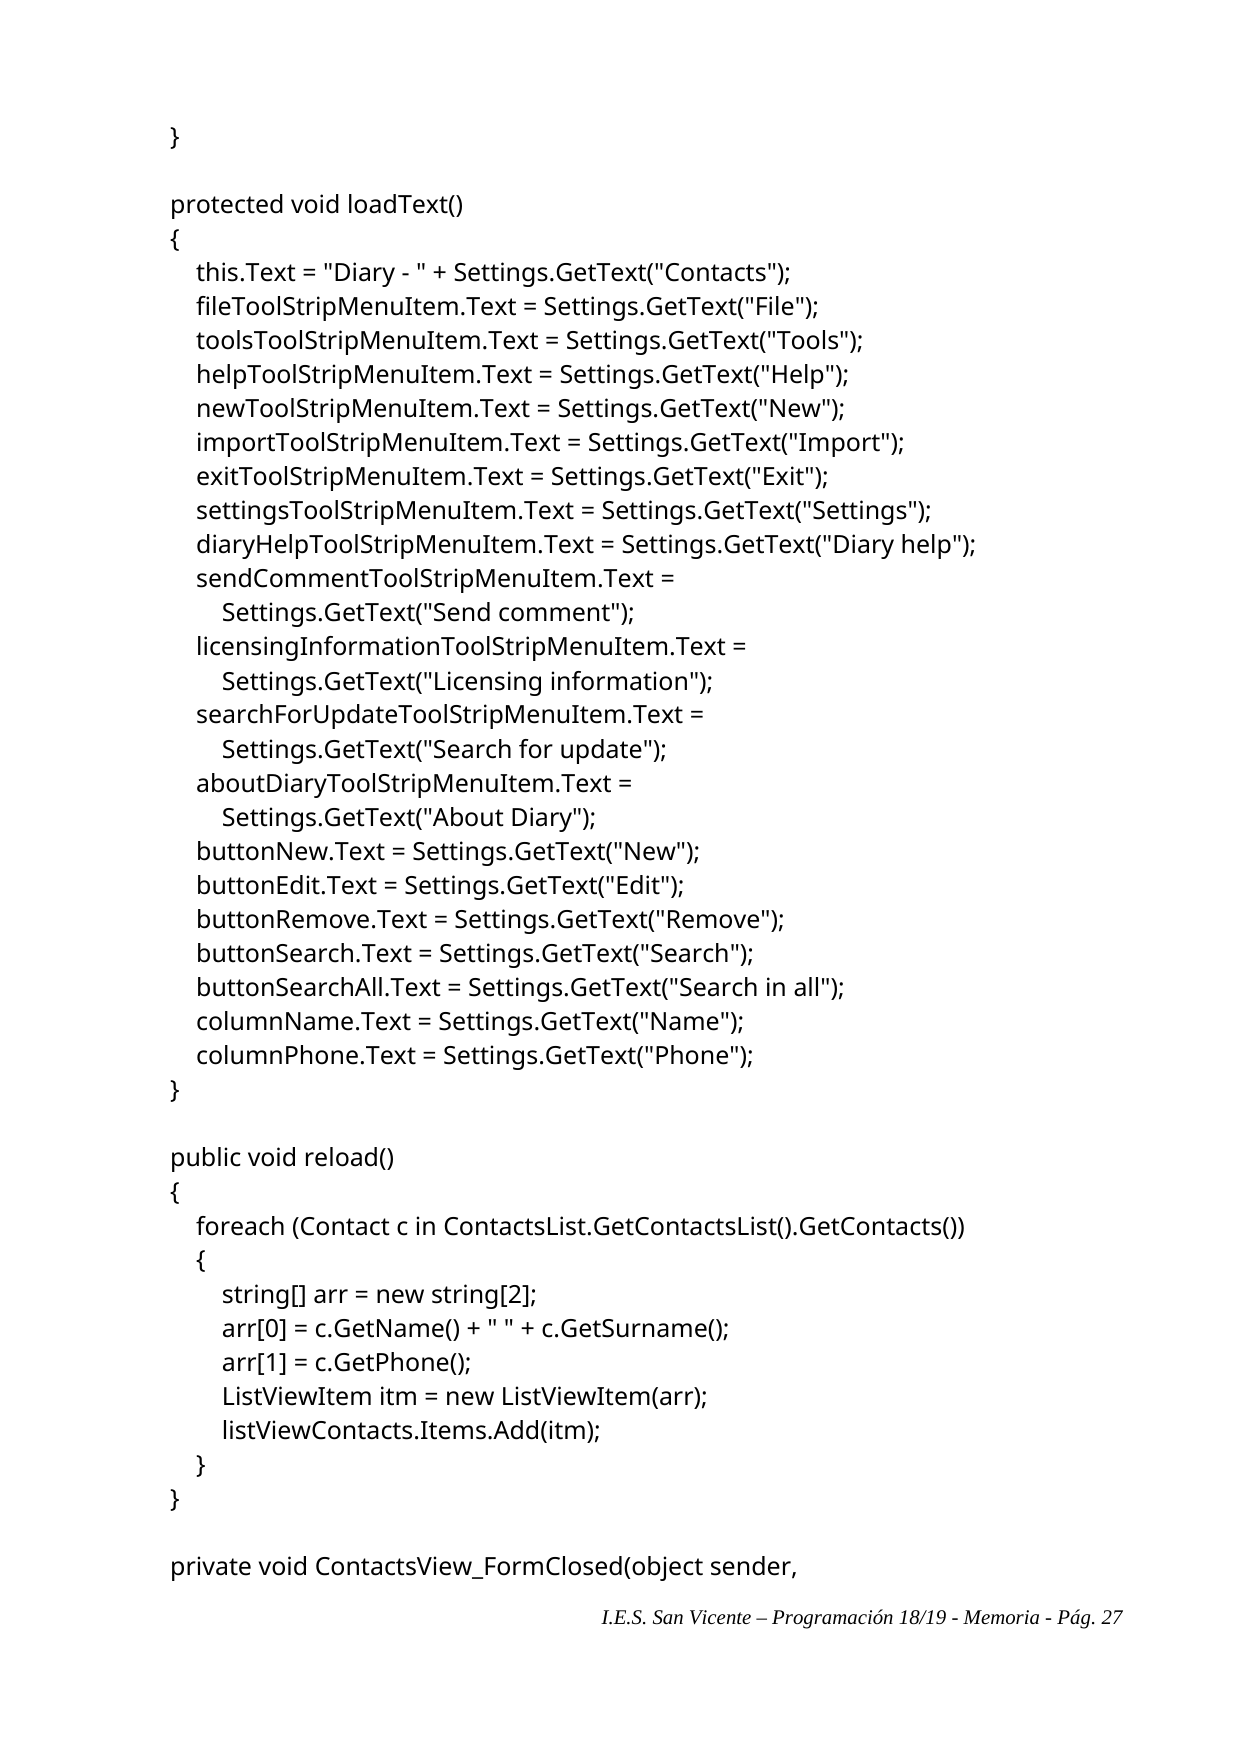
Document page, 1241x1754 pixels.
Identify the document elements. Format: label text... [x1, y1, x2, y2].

text columnPhone.Text = Settings.GetText("Phone"); [118, 1038, 1122, 1072]
text importToolStripMenuItem.Text = Settings.GetText("Import"); [118, 425, 1122, 459]
text buttonNew.Text = Settings.GetText("New"); [118, 833, 1122, 867]
text licensingInformationToolStripMenuItem.Text = [118, 629, 1122, 663]
text newToolStripMenuItem.Text = Settings.GetText("New"); [118, 391, 1122, 425]
text Settings.GetText("Send comment"); [118, 595, 1122, 629]
text } [118, 1481, 1122, 1515]
text listViewContacts.Items.Add(itm); [118, 1412, 1122, 1447]
text helpToolStripMenuItem.Text = Settings.GetText("Help"); [118, 357, 1122, 391]
text exitToolStripMenuItem.Text = Settings.GetText("Exit"); [118, 459, 1122, 493]
text Settings.GetText("Licensing information"); [118, 663, 1122, 697]
text sendCommentToolStripMenuItem.Text = [118, 561, 1122, 595]
text aboutDiaryToolStripMenuItem.Text = [118, 765, 1122, 799]
text } [118, 1072, 1122, 1106]
text } [118, 118, 1122, 152]
text Settings.GetText("Search for update"); [118, 731, 1122, 765]
text this.Text = "Diary - " + Settings.GetText("Contacts"); [118, 254, 1122, 288]
text toolsToolStripMenuItem.Text = Settings.GetText("Tools"); [118, 322, 1122, 357]
text buttonSearch.Text = Settings.GetText("Search"); [118, 936, 1122, 970]
text { [118, 220, 1122, 254]
text string[] arr = new string[2]; [118, 1276, 1122, 1310]
text buttonRemove.Text = Settings.GetText("Remove"); [118, 902, 1122, 936]
text fileToolStripMenuItem.Text = Settings.GetText("File"); [118, 288, 1122, 322]
text foreach (Contact c in ContactsList.GetContactsList().GetContacts()) [118, 1208, 1122, 1242]
text public void reload() [118, 1140, 1122, 1174]
text settingsToolStripMenuItem.Text = Settings.GetText("Settings"); [118, 493, 1122, 527]
text private void ContactsView_FormClosed(object sender, [118, 1549, 1122, 1583]
text buttonSearchAll.Text = Settings.GetText("Search in all"); [118, 970, 1122, 1004]
text Settings.GetText("About Diary"); [118, 799, 1122, 833]
text } [118, 1447, 1122, 1481]
text searchForUpdateToolStripMenuItem.Text = [118, 697, 1122, 731]
text arr[0] = c.GetName() + " " + c.GetSurname(); [118, 1310, 1122, 1344]
text { [118, 1174, 1122, 1208]
text arr[1] = c.GetPhone(); [118, 1344, 1122, 1378]
text diaryHelpToolStripMenuItem.Text = Settings.GetText("Diary help"); [118, 527, 1122, 561]
text columnName.Text = Settings.GetText("Name"); [118, 1004, 1122, 1038]
text protected void loadText() [118, 186, 1122, 220]
text buttonEdit.Text = Settings.GetText("Edit"); [118, 867, 1122, 902]
text ListViewItem itm = new ListViewItem(arr); [118, 1378, 1122, 1412]
text { [118, 1242, 1122, 1276]
